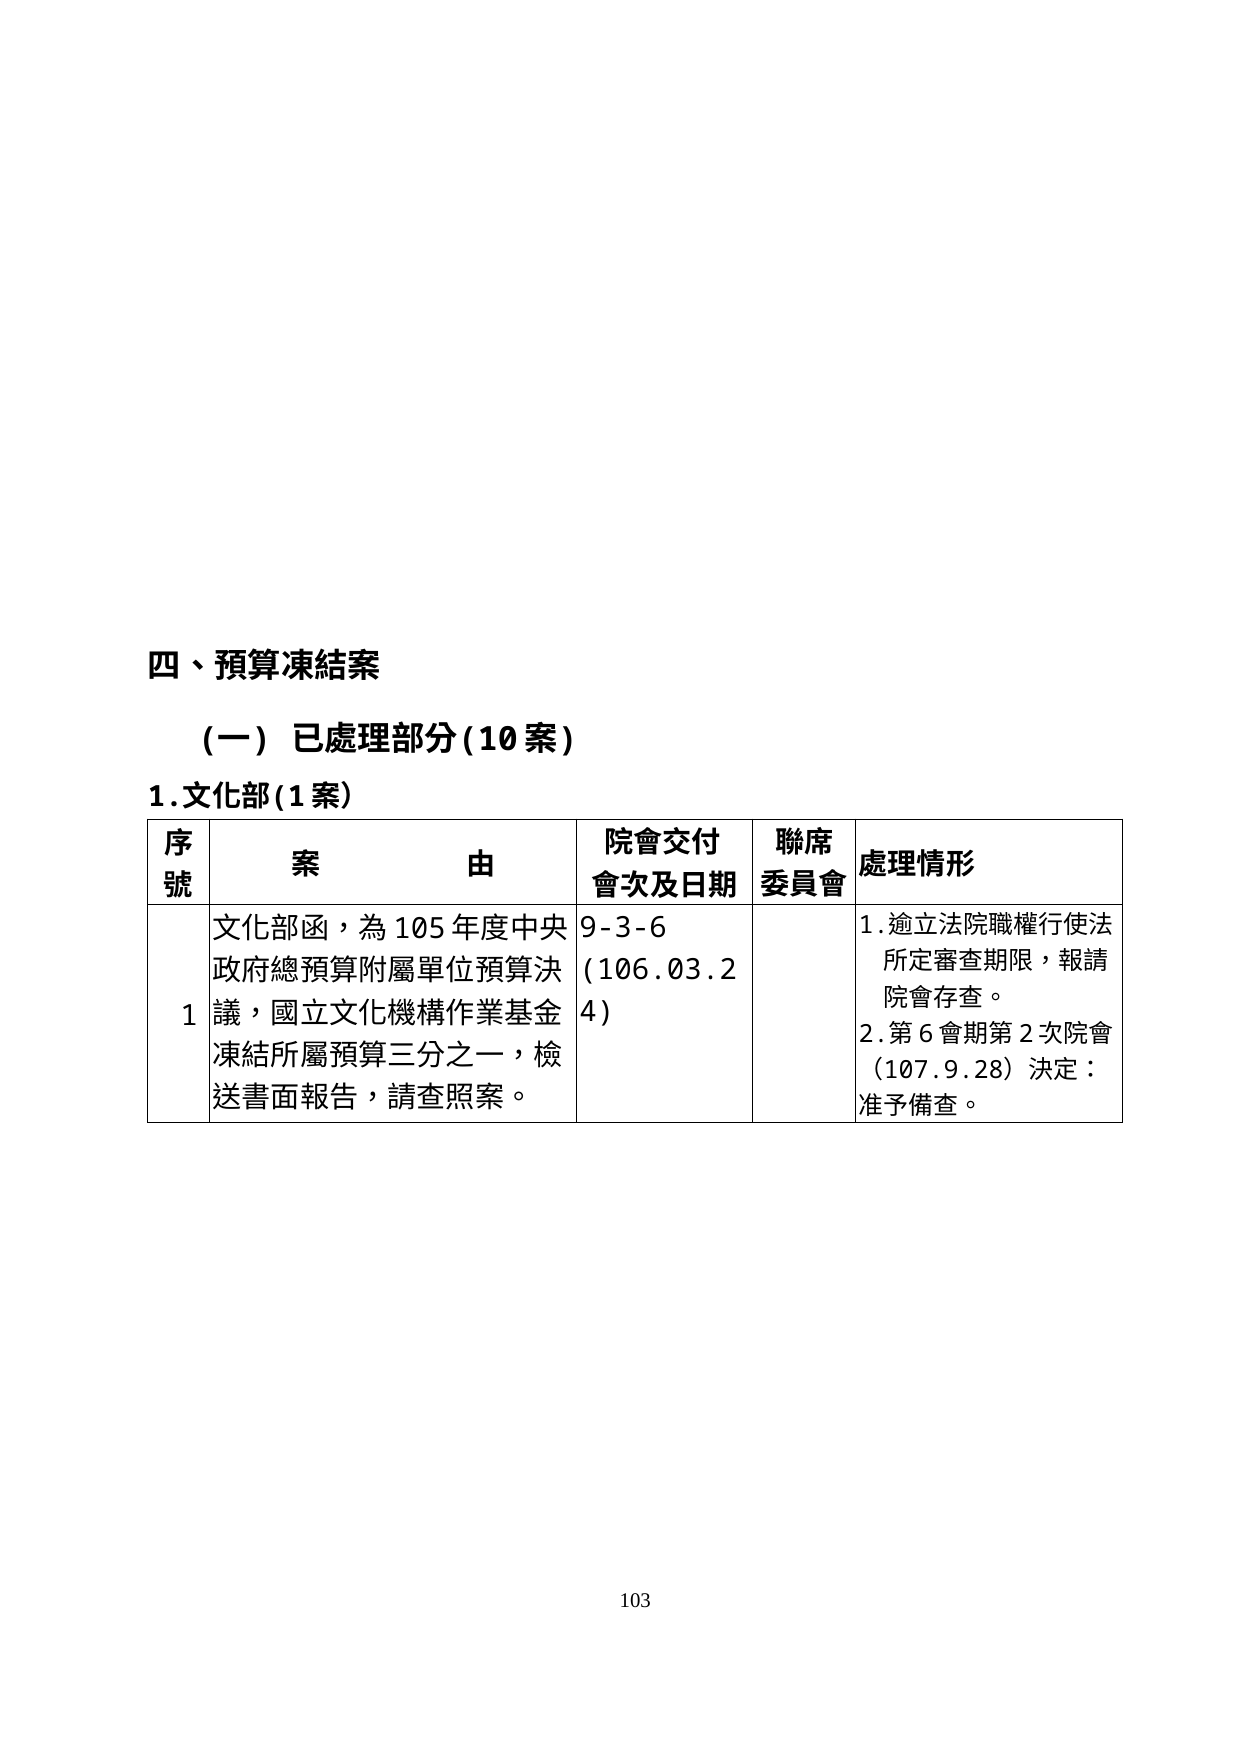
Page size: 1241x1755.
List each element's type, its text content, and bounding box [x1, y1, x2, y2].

text (一) 已處理部分(10案) [148, 712, 1122, 760]
table_header 處理情形 [856, 820, 1122, 903]
table_cell 1.逾立法院職權行使法所定審查期限，報請院會存查。 2.第6會期第2次院會（107.9.28）決定：准予備查。 [856, 905, 1122, 1122]
table_header 序號 [148, 820, 209, 903]
table_cell [753, 905, 855, 1122]
table_cell 9-3-6 (106.03.24) [577, 905, 752, 1122]
table_header 案 由 [210, 820, 576, 903]
text 1.文化部(1案） [148, 760, 1122, 818]
table_cell [148, 905, 209, 1122]
table_cell 文化部函，為105年度中央政府總預算附屬單位預算決議，國立文化機構作業基金凍結所屬預算三分之一，檢送書面報告，請查照案。 [210, 905, 576, 1122]
table_header 聯席 委員會 [753, 820, 855, 903]
text 四、預算凍結案 [148, 638, 1122, 687]
table_header 院會交付 會次及日期 [577, 820, 752, 903]
